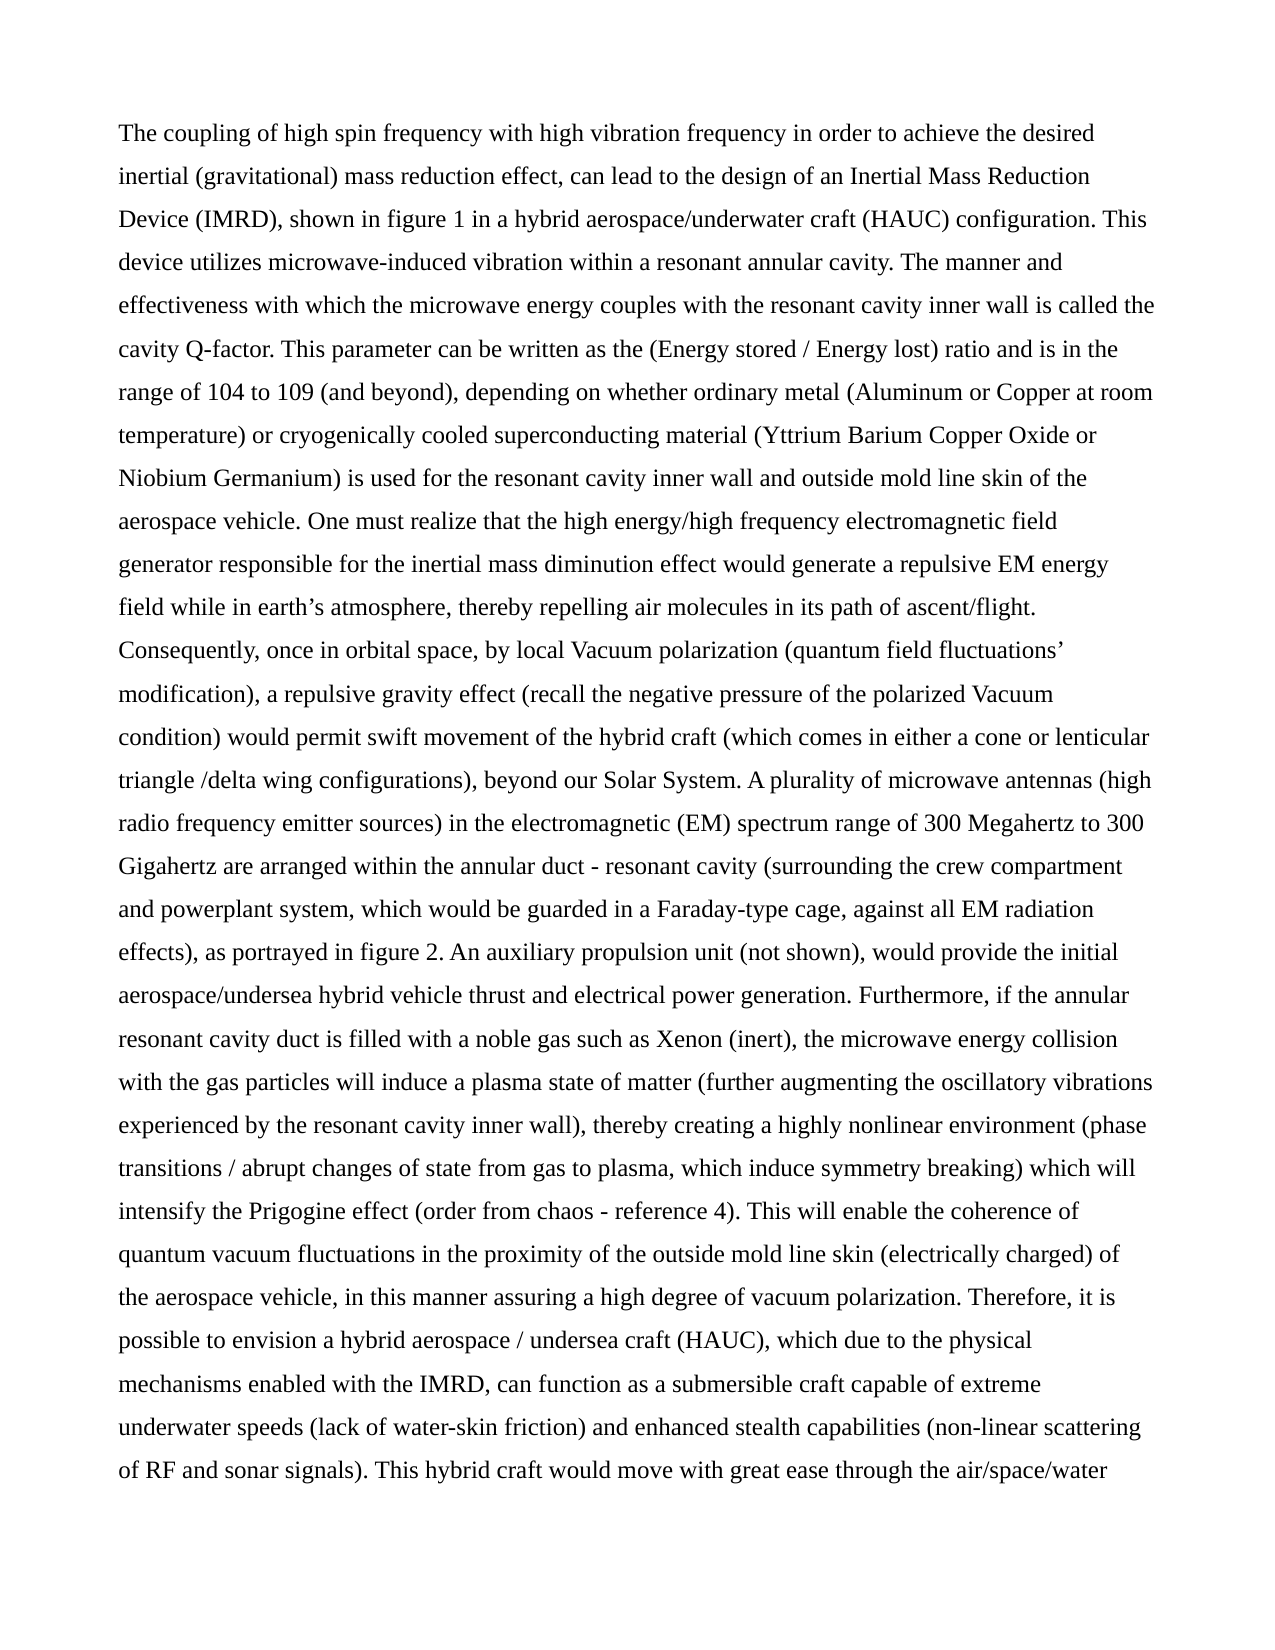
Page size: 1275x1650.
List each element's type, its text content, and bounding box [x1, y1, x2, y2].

text The coupling of high spin frequency with high vibration frequency in order to achieve the desired inertial (gravitational) mass reduction effect, can lead to the design of an Inertial Mass Reduction Device (IMRD), shown in figure 1 in a hybrid aerospace/underwater craft (HAUC) configuration. This device utilizes microwave-induced vibration within a resonant annular cavity. The manner and effectiveness with which the microwave energy couples with the resonant cavity inner wall is called the cavity Q-factor. This parameter can be written as the (Energy stored / Energy lost) ratio and is in the range of 104 to 109 (and beyond), depending on whether ordinary metal (Aluminum or Copper at room temperature) or cryogenically cooled superconducting material (Yttrium Barium Copper Oxide or Niobium Germanium) is used for the resonant cavity inner wall and outside mold line skin of the aerospace vehicle. One must realize that the high energy/high frequency electromagnetic field generator responsible for the inertial mass diminution effect would generate a repulsive EM energy field while in earth’s atmosphere, thereby repelling air molecules in its path of ascent/flight. Consequently, once in orbital space, by local Vacuum polarization (quantum field fluctuations’ modification), a repulsive gravity effect (recall the negative pressure of the polarized Vacuum condition) would permit swift movement of the hybrid craft (which comes in either a cone or lenticular triangle /delta wing configurations), beyond our Solar System. A plurality of microwave antennas (high radio frequency emitter sources) in the electromagnetic (EM) spectrum range of 300 Megahertz to 300 Gigahertz are arranged within the annular duct - resonant cavity (surrounding the crew compartment and powerplant system, which would be guarded in a Faraday-type cage, against all EM radiation effects), as portrayed in figure 2. An auxiliary propulsion unit (not shown), would provide the initial aerospace/undersea hybrid vehicle thrust and electrical power generation. Furthermore, if the annular resonant cavity duct is filled with a noble gas such as Xenon (inert), the microwave energy collision with the gas particles will induce a plasma state of matter (further augmenting the oscillatory vibrations experienced by the resonant cavity inner wall), thereby creating a highly nonlinear environment (phase transitions / abrupt changes of state from gas to plasma, which induce symmetry breaking) which will intensify the Prigogine effect (order from chaos - reference 4). This will enable the coherence of quantum vacuum fluctuations in the proximity of the outside mold line skin (electrically charged) of the aerospace vehicle, in this manner assuring a high degree of vacuum polarization. Therefore, it is possible to envision a hybrid aerospace / undersea craft (HAUC), which due to the physical mechanisms enabled with the IMRD, can function as a submersible craft capable of extreme underwater speeds (lack of water-skin friction) and enhanced stealth capabilities (non-linear scattering of RF and sonar signals). This hybrid craft would move with great ease through the air/space/water [118, 118, 1157, 1484]
